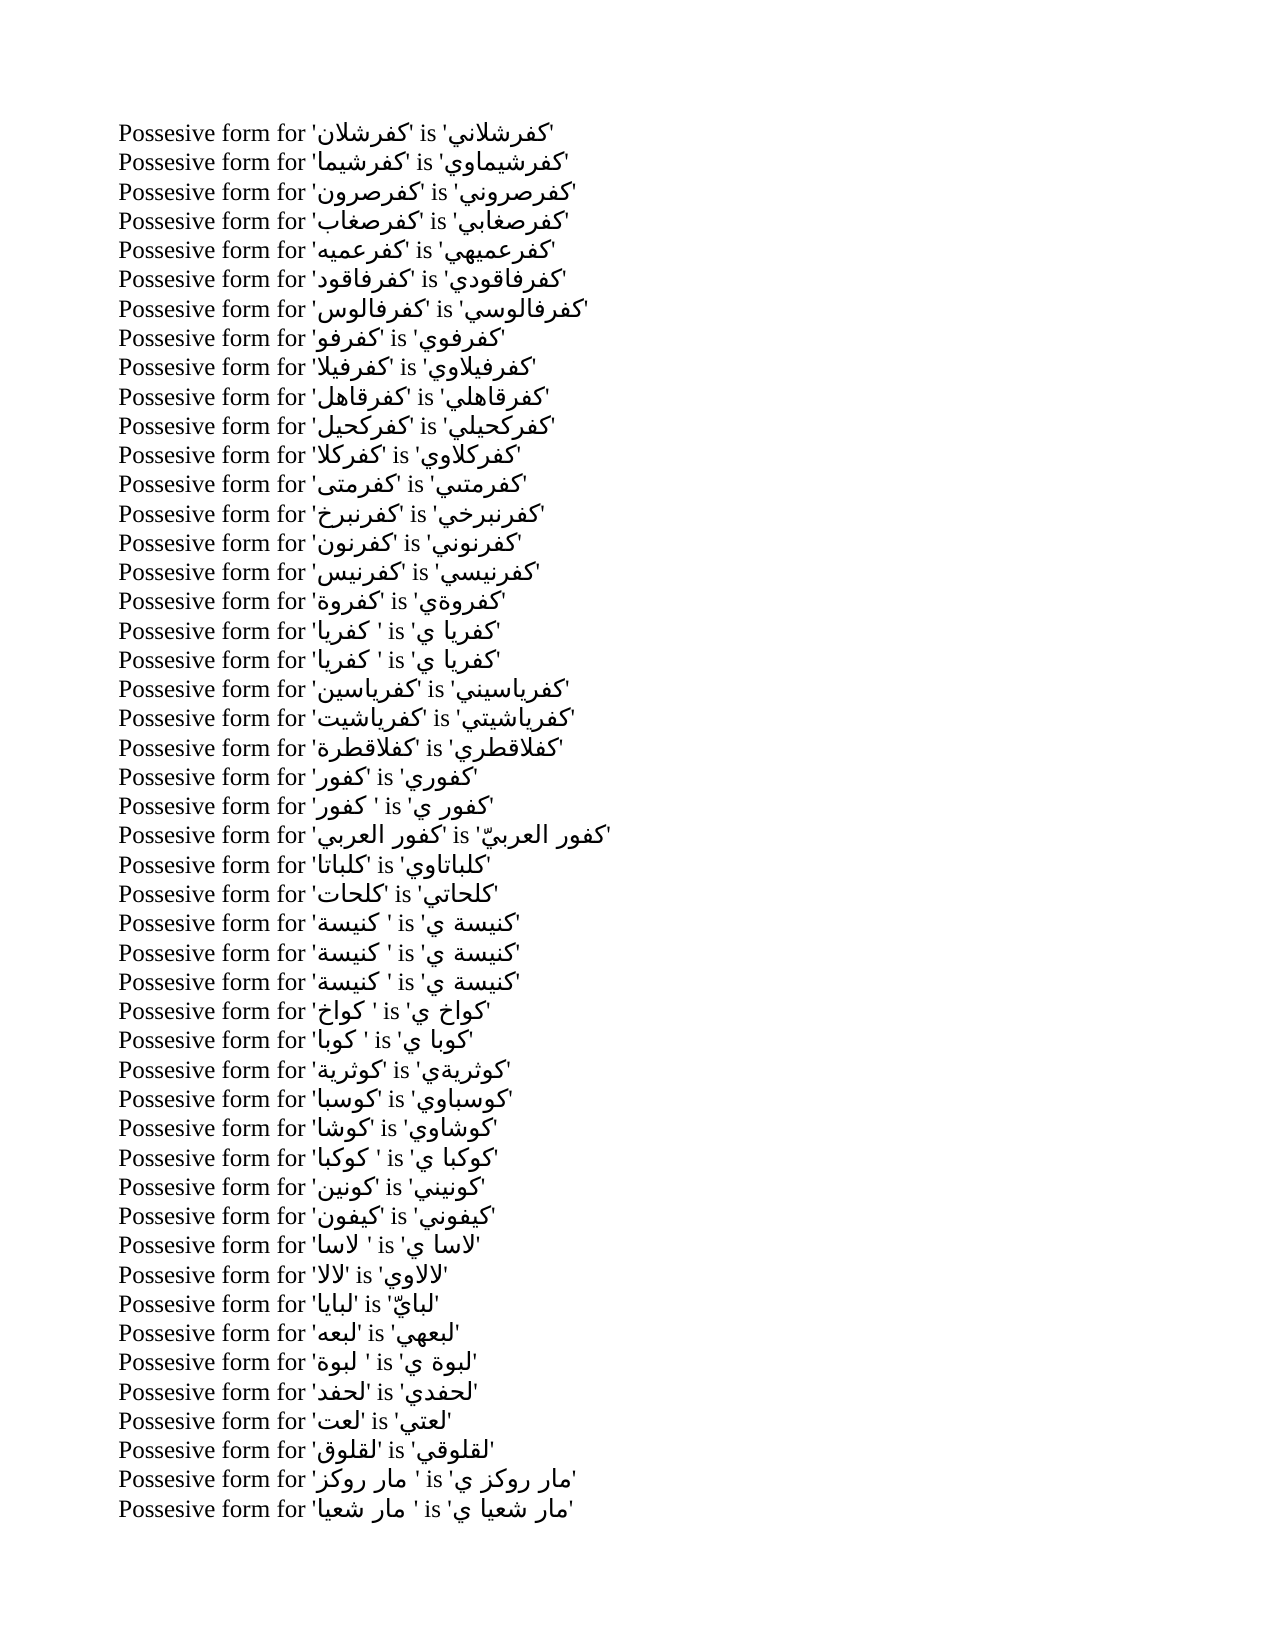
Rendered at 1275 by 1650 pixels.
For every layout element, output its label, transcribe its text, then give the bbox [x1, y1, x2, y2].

text Possesive form for 'كفرصرون' is 'كفرصروني' [118, 177, 1157, 206]
text Possesive form for 'كفرفيلا' is 'كفرفيلاوي' [118, 352, 1157, 382]
text Possesive form for 'كلباتا' is 'كلباتاوي' [118, 850, 1157, 879]
text Possesive form for 'كفرياشيت' is 'كفرياشيتي' [118, 703, 1157, 733]
text Possesive form for 'كنيسة ' is 'كنيسة ي' [118, 967, 1157, 996]
text Possesive form for 'لاسا ' is 'لاسا ي' [118, 1230, 1157, 1260]
text Possesive form for 'لحفد' is 'لحفدي' [118, 1377, 1157, 1406]
text Possesive form for 'كوسبا' is 'كوسباوي' [118, 1084, 1157, 1113]
text Possesive form for 'كفركحيل' is 'كفركحيلي' [118, 411, 1157, 440]
text Possesive form for 'كفور ' is 'كفور ي' [118, 791, 1157, 821]
text Possesive form for 'كفريا ' is 'كفريا ي' [118, 645, 1157, 674]
text Possesive form for 'كفركلا' is 'كفركلاوي' [118, 440, 1157, 469]
text Possesive form for 'كونين' is 'كونيني' [118, 1172, 1157, 1201]
text Possesive form for 'كفرقاهل' is 'كفرقاهلي' [118, 382, 1157, 411]
text Possesive form for 'كوبا ' is 'كوبا ي' [118, 1026, 1157, 1055]
text Possesive form for 'كفرفاقود' is 'كفرفاقودي' [118, 264, 1157, 294]
text Possesive form for 'كفرنبرخ' is 'كفرنبرخي' [118, 499, 1157, 528]
text Possesive form for 'كفرمتى' is 'كفرمتىي' [118, 469, 1157, 499]
text Possesive form for 'لبعه' is 'لبعهي' [118, 1318, 1157, 1347]
text Possesive form for 'لقلوق' is 'لقلوقي' [118, 1435, 1157, 1464]
text Possesive form for 'كيفون' is 'كيفوني' [118, 1201, 1157, 1230]
text Possesive form for 'كفرشيما' is 'كفرشيماوي' [118, 147, 1157, 177]
text Possesive form for 'كوشا' is 'كوشاوي' [118, 1113, 1157, 1143]
text Possesive form for 'كفور' is 'كفوري' [118, 762, 1157, 791]
text Possesive form for 'لبوة ' is 'لبوة ي' [118, 1347, 1157, 1377]
text Possesive form for 'لبايا' is 'لبايّ' [118, 1289, 1157, 1318]
text Possesive form for 'كلحات' is 'كلحاتي' [118, 879, 1157, 908]
text Possesive form for 'كفور العربي' is 'كفور العربيّ' [118, 821, 1157, 850]
text Possesive form for 'كفرصغاب' is 'كفرصغابي' [118, 206, 1157, 235]
text Possesive form for 'كفرعميه' is 'كفرعميهي' [118, 235, 1157, 264]
text Possesive form for 'كفرفالوس' is 'كفرفالوسي' [118, 294, 1157, 323]
text Possesive form for 'كفرنيس' is 'كفرنيسي' [118, 557, 1157, 586]
text Possesive form for 'كفروة' is 'كفروةي' [118, 586, 1157, 616]
text Possesive form for 'كفرفو' is 'كفرفوي' [118, 323, 1157, 352]
text Possesive form for 'كفلاقطرة' is 'كفلاقطري' [118, 733, 1157, 762]
text Possesive form for 'كفرنون' is 'كفرنوني' [118, 528, 1157, 557]
text Possesive form for 'كوثرية' is 'كوثريةي' [118, 1055, 1157, 1084]
text Possesive form for 'لالا' is 'لالاوي' [118, 1260, 1157, 1289]
text Possesive form for 'مار روكز ' is 'مار روكز ي' [118, 1464, 1157, 1494]
text Possesive form for 'كنيسة ' is 'كنيسة ي' [118, 908, 1157, 938]
text Possesive form for 'كنيسة ' is 'كنيسة ي' [118, 938, 1157, 967]
text Possesive form for 'لعت' is 'لعتي' [118, 1406, 1157, 1435]
text Possesive form for 'كفرشلان' is 'كفرشلاني' [118, 118, 1157, 147]
text Possesive form for 'كوكبا ' is 'كوكبا ي' [118, 1143, 1157, 1172]
text Possesive form for 'مار شعيا ' is 'مار شعيا ي' [118, 1494, 1157, 1523]
text Possesive form for 'كفرياسين' is 'كفرياسيني' [118, 674, 1157, 703]
text Possesive form for 'كواخ ' is 'كواخ ي' [118, 996, 1157, 1026]
text Possesive form for 'كفريا ' is 'كفريا ي' [118, 616, 1157, 645]
